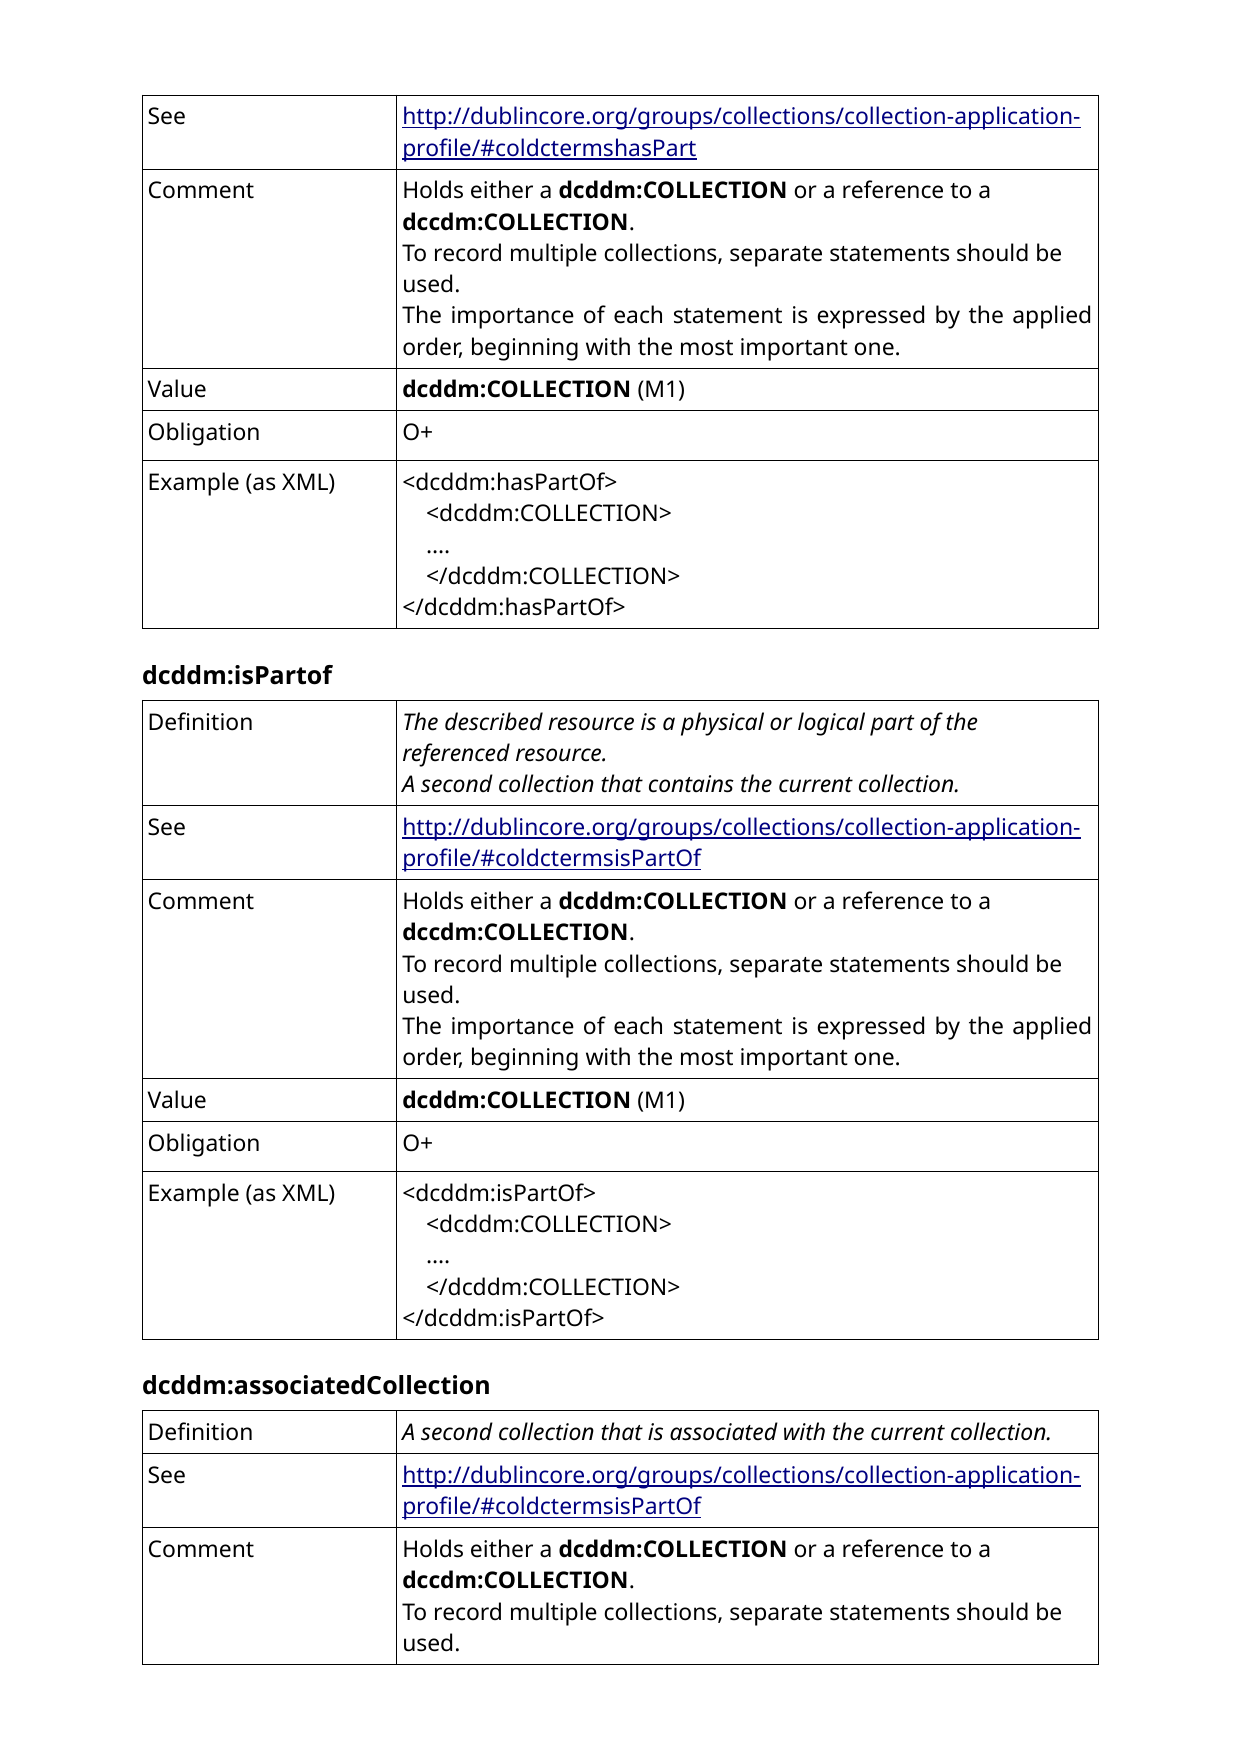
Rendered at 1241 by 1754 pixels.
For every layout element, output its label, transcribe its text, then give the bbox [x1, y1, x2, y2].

table_cell Comment [143, 880, 396, 1078]
table_cell dcddm:COLLECTION (M1) [397, 369, 1098, 410]
table_cell Holds either a dcddm:COLLECTION or a reference to a dccdm:COLLECTION. To record multiple collections, separate statements should be used. The importance of each statement is expressed by the applied order, beginning with the most important one. [397, 880, 1098, 1078]
table_cell See [143, 1454, 396, 1527]
table_cell Value [143, 1079, 396, 1121]
subtitle dcddm:isPartof [142, 657, 1098, 691]
table_cell See [143, 96, 396, 168]
table_cell O+ [397, 411, 1098, 460]
table_cell Holds either a dcddm:COLLECTION or a reference to a dccdm:COLLECTION. To record multiple collections, separate statements should be used. [397, 1528, 1098, 1664]
table_header Definition [143, 701, 396, 805]
table_cell Comment [143, 170, 396, 368]
table_cell O+ [397, 1122, 1098, 1171]
table_cell Comment [143, 1528, 396, 1664]
table_cell http://dublincore.org/groups/collections/collection-application-profile/#coldctermsisPartOf [397, 1454, 1098, 1527]
table_cell http://dublincore.org/groups/collections/collection-application-profile/#coldctermsisPartOf [397, 806, 1098, 879]
table_cell Obligation [143, 411, 396, 460]
table_header Definition [143, 1411, 396, 1453]
subtitle dcddm:associatedCollection [142, 1368, 1098, 1402]
table_cell Example (as XML) [143, 461, 396, 628]
table_header A second collection that is associated with the current collection. [397, 1411, 1098, 1453]
table_cell Obligation [143, 1122, 396, 1171]
table_header The described resource is a physical or logical part of the referenced resource. A second collection that contains the current collection. [397, 701, 1098, 805]
table_cell http://dublincore.org/groups/collections/collection-application-profile/#coldctermshasPart [397, 96, 1098, 168]
table_cell Holds either a dcddm:COLLECTION or a reference to a dccdm:COLLECTION. To record multiple collections, separate statements should be used. The importance of each statement is expressed by the applied order, beginning with the most important one. [397, 170, 1098, 368]
table_cell Example (as XML) [143, 1172, 396, 1339]
table_cell See [143, 806, 396, 879]
table_cell <dcddm:isPartOf> <dcddm:COLLECTION> …. </dcddm:COLLECTION> </dcddm:isPartOf> [397, 1172, 1098, 1339]
table_cell dcddm:COLLECTION (M1) [397, 1079, 1098, 1121]
table_cell Value [143, 369, 396, 410]
table_cell <dcddm:hasPartOf> <dcddm:COLLECTION> …. </dcddm:COLLECTION> </dcddm:hasPartOf> [397, 461, 1098, 628]
